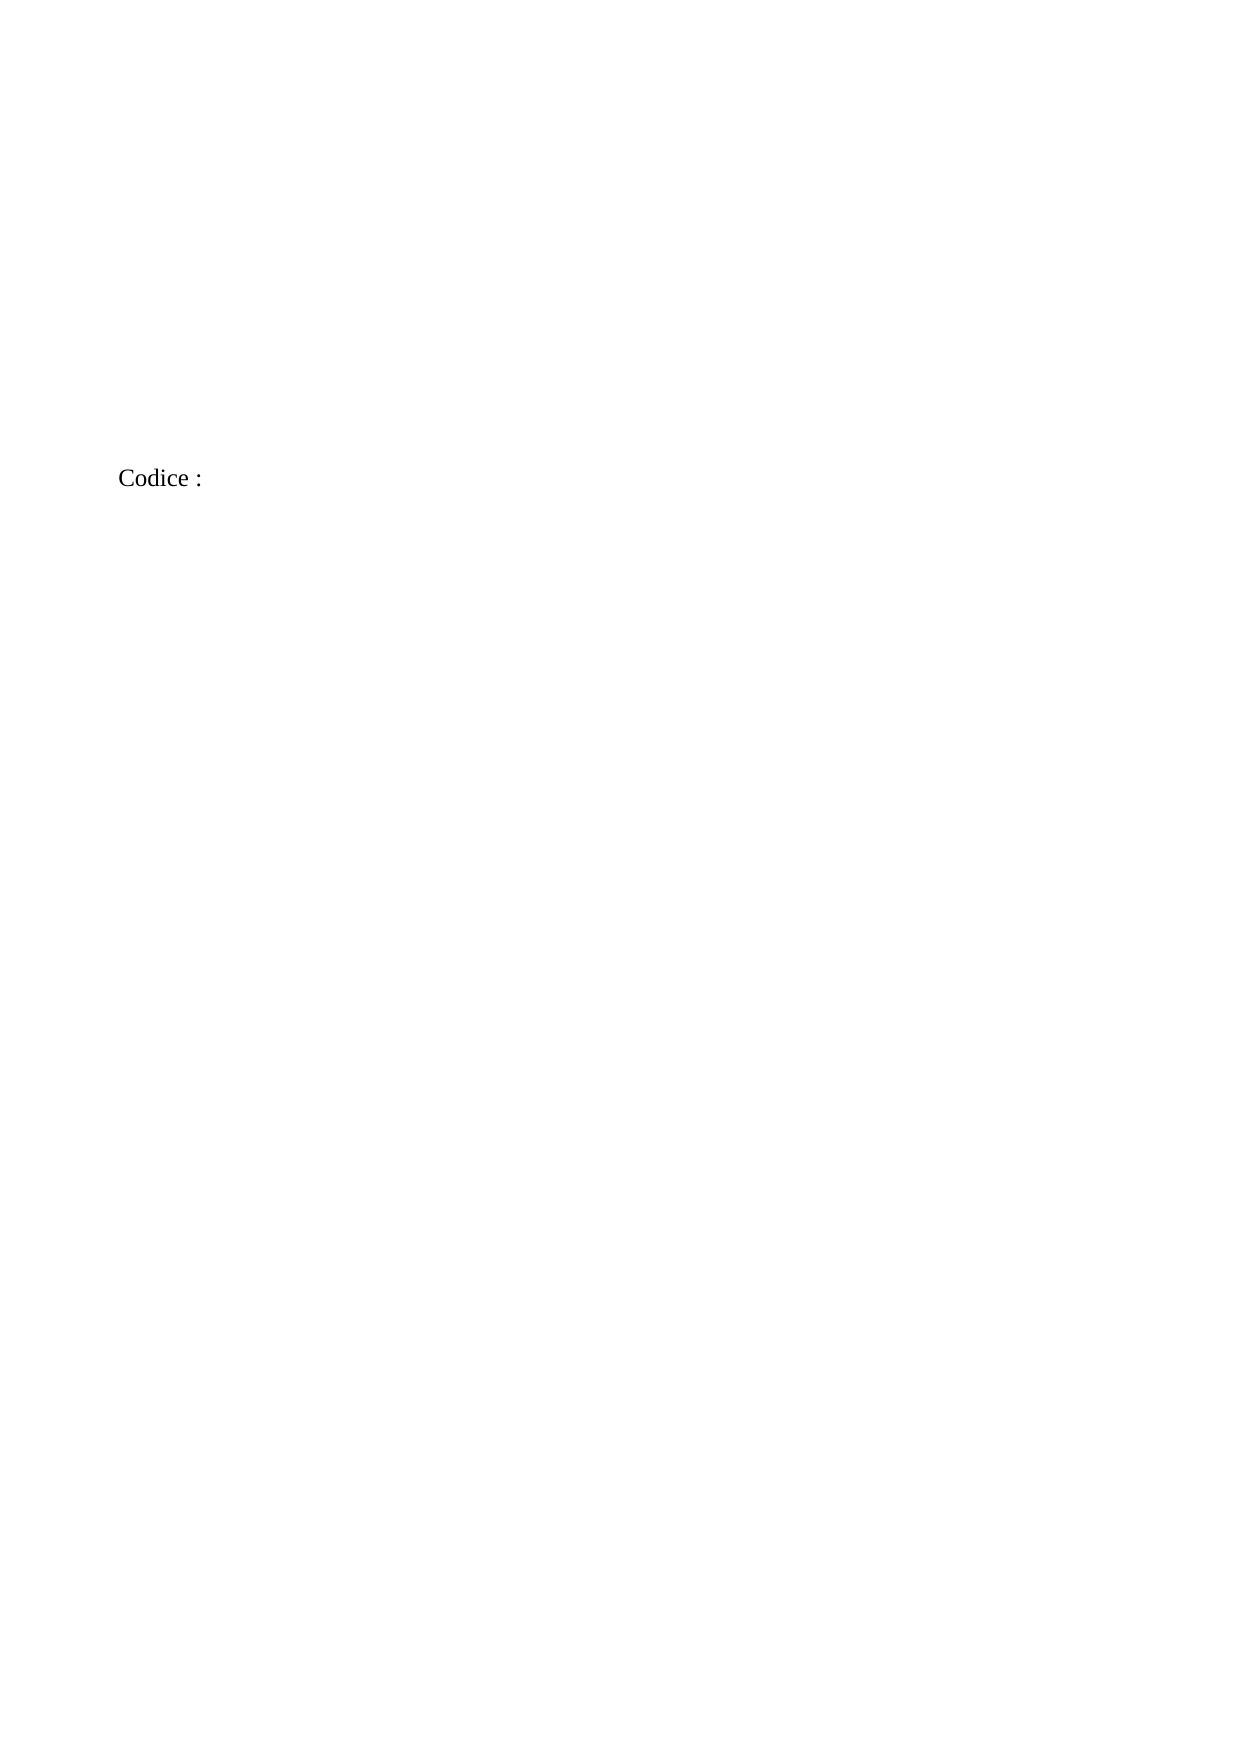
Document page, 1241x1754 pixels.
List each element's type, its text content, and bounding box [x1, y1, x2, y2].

text Codice : [118, 463, 1122, 492]
